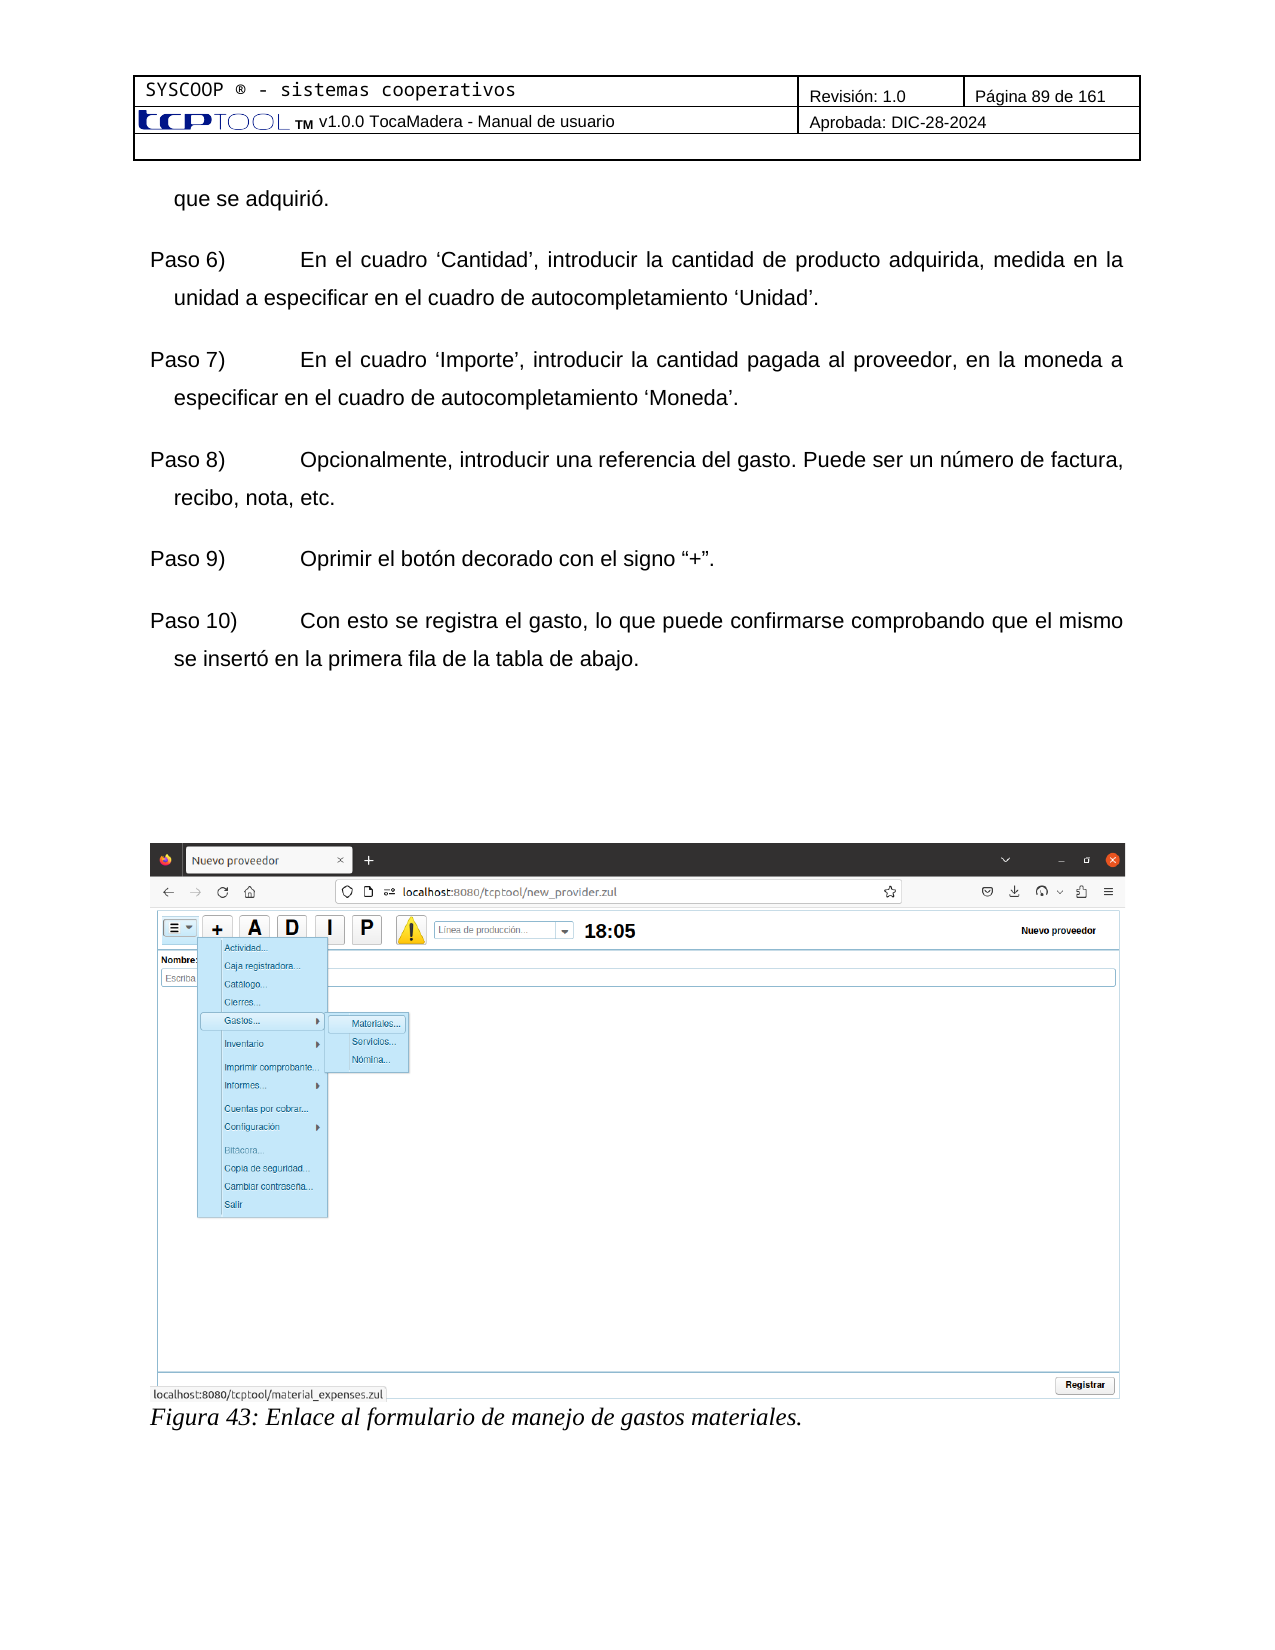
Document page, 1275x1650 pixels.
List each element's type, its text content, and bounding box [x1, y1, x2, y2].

list Opcionalmente, introducir una referencia del gasto. Puede ser un número de factura, recibo, nota, etc. [150, 447, 1125, 509]
list En el cuadro ‘Importe’, introducir la cantidad pagada al proveedor, en la moneda a especificar en el cuadro de autocompletamiento ‘Moneda’. [150, 347, 1125, 410]
list En el cuadro ‘Cantidad’, introducir la cantidad de producto adquirida, medida en la unidad a especificar en el cuadro de autocompletamiento ‘Unidad’. [150, 247, 1125, 310]
list Con esto se registra el gasto, lo que puede confirmarse comprobando que el mismo se insertó en la primera fila de la tabla de abajo. [150, 608, 1125, 671]
picture [150, 843, 1125, 1402]
list que se adquirió. [150, 186, 1125, 211]
text Figura 43: Enlace al formulario de manejo de gastos materiales. [150, 1402, 1125, 1431]
picture [138, 110, 290, 130]
list Oprimir el botón decorado con el signo “+”. [150, 546, 1125, 571]
